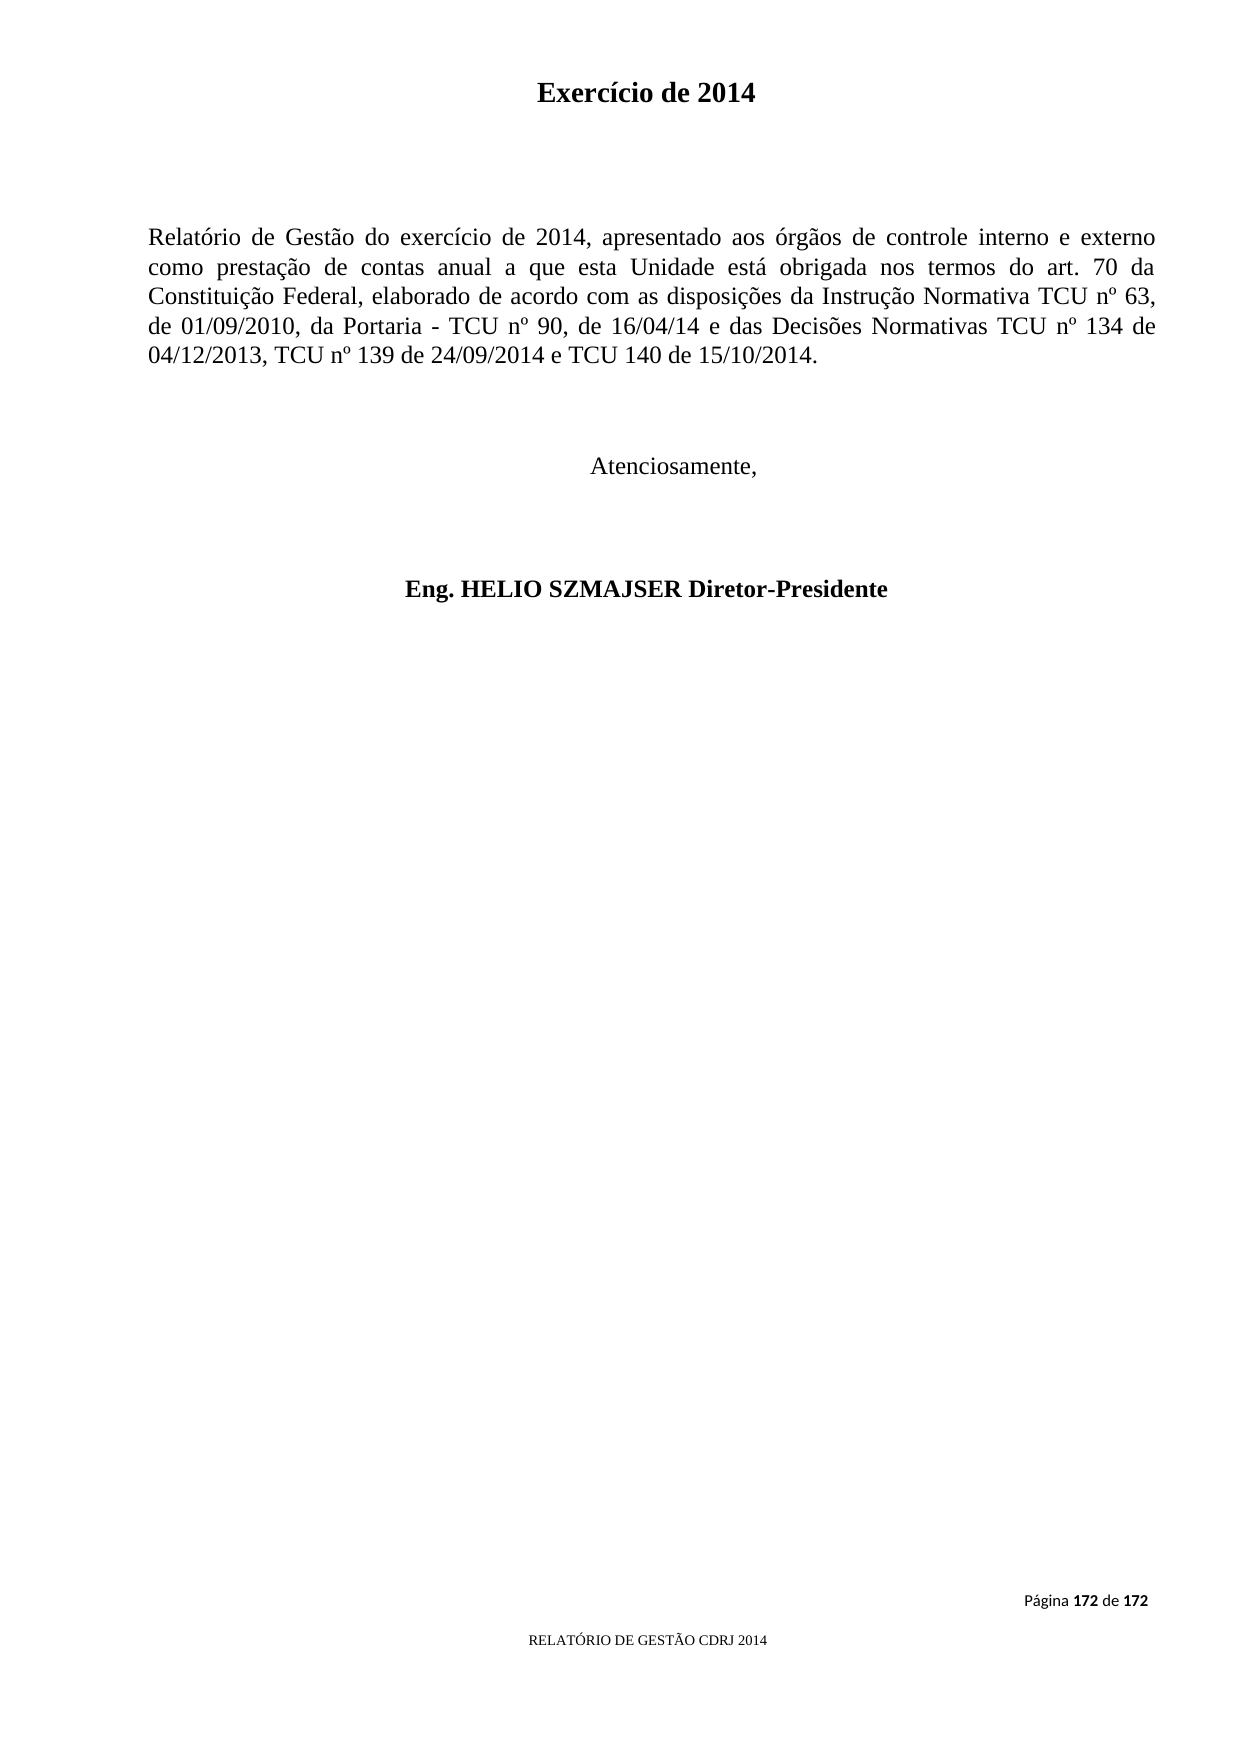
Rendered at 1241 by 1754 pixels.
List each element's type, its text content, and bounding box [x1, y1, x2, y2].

subtitle Eng. HELIO SZMAJSER Diretor-Presidente [148, 574, 1152, 603]
text Atenciosamente, [195, 451, 1158, 480]
text Relatório de Gestão do exercício de 2014, apresentado aos órgãos de controle interno e externo como prestação de contas anual a que esta Unidade está obrigada nos termos do art. 70 da Constituição Federal, elaborado de acordo com as disposições da Instrução Normativa TCU nº 63, de 01/09/2010, da Portaria - TCU nº 90, de 16/04/14 e das Decisões Normativas TCU nº 134 de 04/12/2013, TCU nº 139 de 24/09/2014 e TCU 140 de 15/10/2014. [148, 222, 1157, 369]
text Exercício de 2014 [148, 75, 1152, 108]
